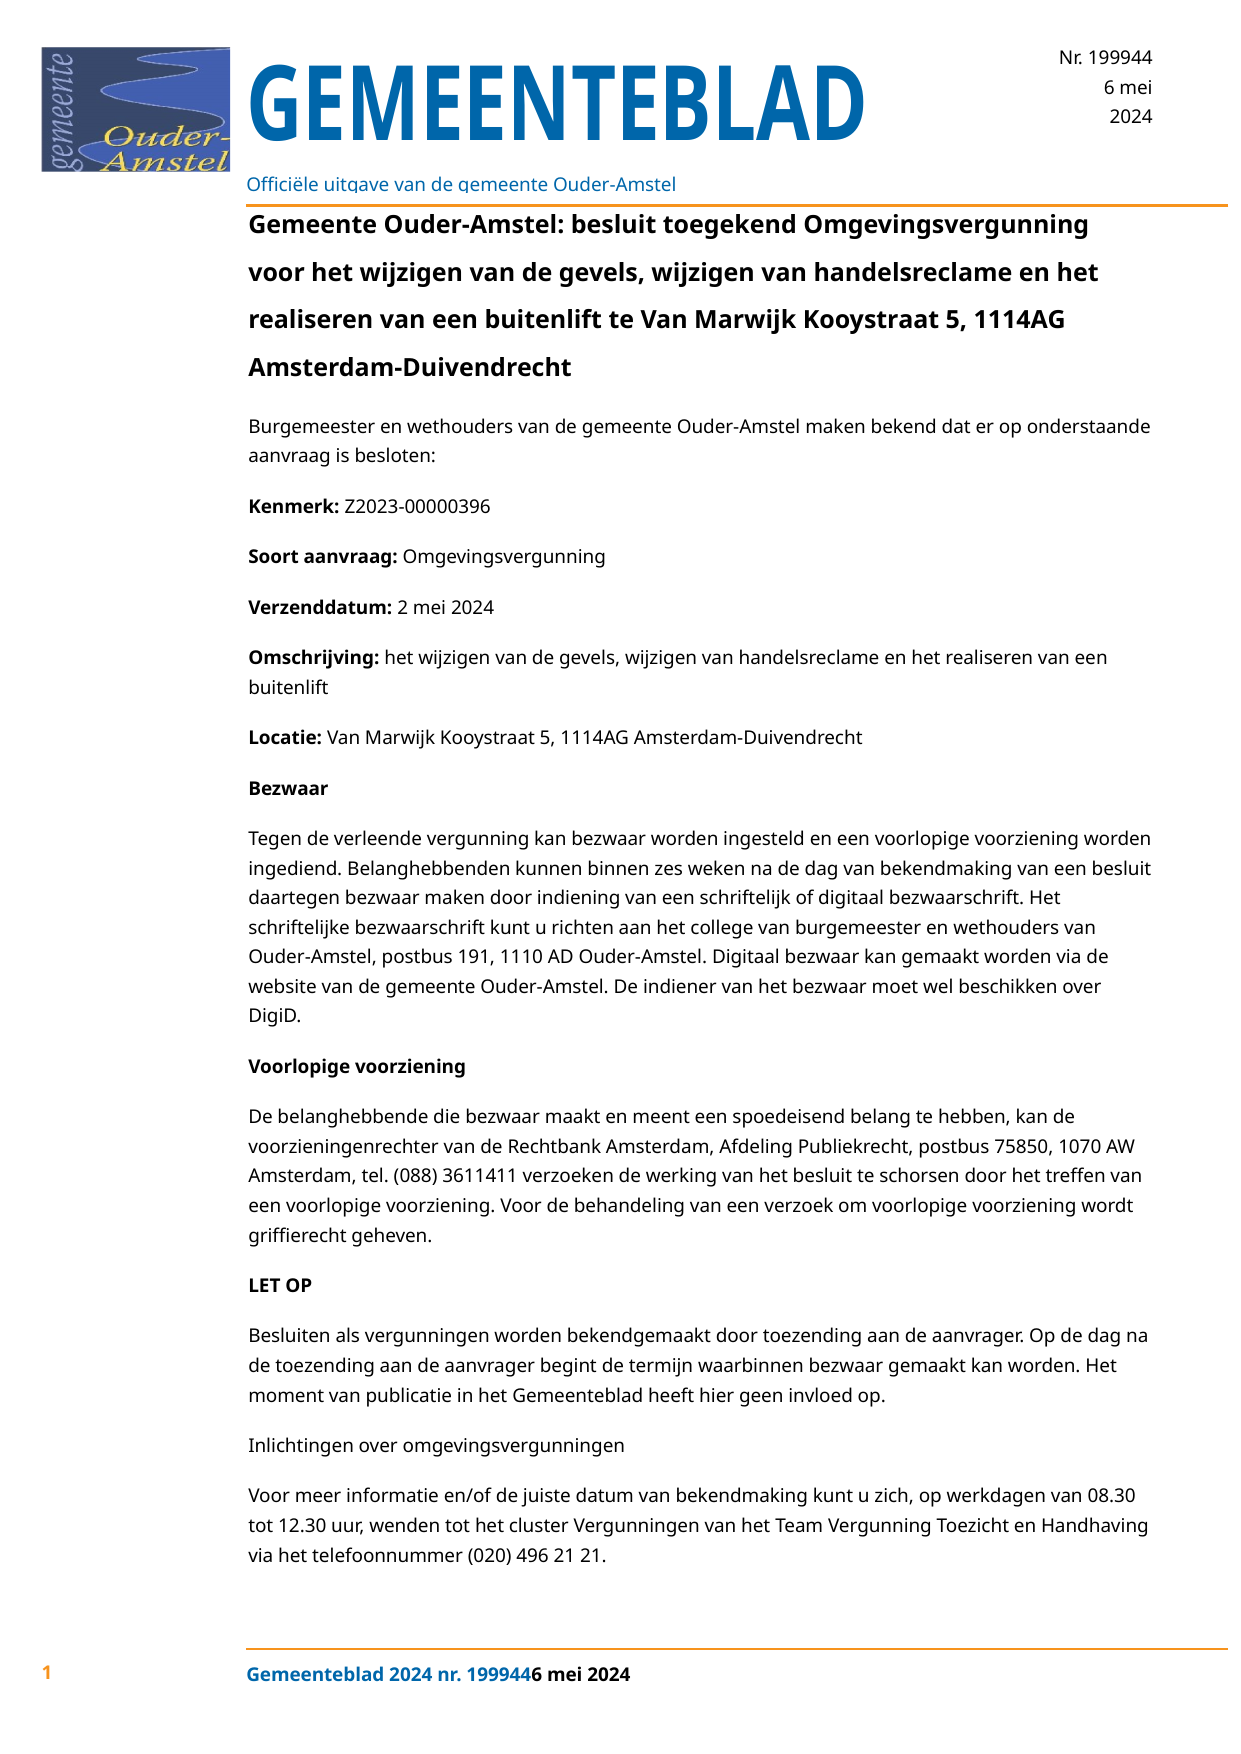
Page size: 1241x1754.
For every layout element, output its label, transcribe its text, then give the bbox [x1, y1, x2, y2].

text Soort aanvraag: Omgevingsvergunning [248, 543, 1152, 569]
text Verzenddatum: 2 mei 2024 [248, 594, 1152, 620]
text Kenmerk: Z2023-00000396 [248, 493, 1152, 519]
text Voor meer informatie en/of de juiste datum van bekendmaking kunt u zich, op werkdagen van 08.30 tot 12.30 uur, wenden tot het cluster Vergunningen van het Team Vergunning Toezicht en Handhaving via het telefoonnummer (020) 496 21 21. [248, 1483, 1152, 1568]
text Besluiten als vergunningen worden bekendgemaakt door toezending aan de aanvrager. Op de dag na de toezending aan de aanvrager begint de termijn waarbinnen bezwaar gemaakt kan worden. Het moment van publicatie in het Gemeenteblad heeft hier geen invloed op. [248, 1323, 1152, 1408]
text Bezwaar [248, 775, 1152, 801]
text LET OP [248, 1272, 1152, 1298]
text Gemeente Ouder-Amstel: besluit toegekend Omgevingsvergunning voor het wijzigen van de gevels, wijzigen van handelsreclame en het realiseren van een buitenlift te Van Marwijk Kooystraat 5, 1114AG Amsterdam-Duivendrecht [248, 207, 1152, 384]
text Inlichtingen over omgevingsvergunningen [248, 1432, 1152, 1458]
text Voorlopige voorziening [248, 1053, 1152, 1079]
picture [41, 47, 231, 172]
text Omschrijving: het wijzigen van de gevels, wijzigen van handelsreclame en het realiseren van een buitenlift [248, 644, 1152, 700]
text De belanghebbende die bezwaar maakt en meent een spoedeisend belang te hebben, kan de voorzieningenrechter van de Rechtbank Amsterdam, Afdeling Publiekrecht, postbus 75850, 1070 AW Amsterdam, tel. (088) 3611411 verzoeken de werking van het besluit te schorsen door het treffen van een voorlopige voorziening. Voor de behandeling van een verzoek om voorlopige voorziening wordt griffierecht geheven. [248, 1103, 1152, 1248]
text Burgemeester en wethouders van de gemeente Ouder-Amstel maken bekend dat er op onderstaande aanvraag is besloten: [248, 413, 1152, 468]
text Locatie: Van Marwijk Kooystraat 5, 1114AG Amsterdam-Duivendrecht [248, 724, 1152, 750]
text Tegen de verleende vergunning kan bezwaar worden ingesteld en een voorlopige voorziening worden ingediend. Belanghebbenden kunnen binnen zes weken na de dag van bekendmaking van een besluit daartegen bezwaar maken door indiening van een schriftelijk of digitaal bezwaarschrift. Het schriftelijke bezwaarschrift kunt u richten aan het college van burgemeester en wethouders van Ouder-Amstel, postbus 191, 1110 AD Ouder-Amstel. Digitaal bezwaar kan gemaakt worden via de website van de gemeente Ouder-Amstel. De indiener van het bezwaar moet wel beschikken over DigiD. [248, 825, 1152, 1028]
